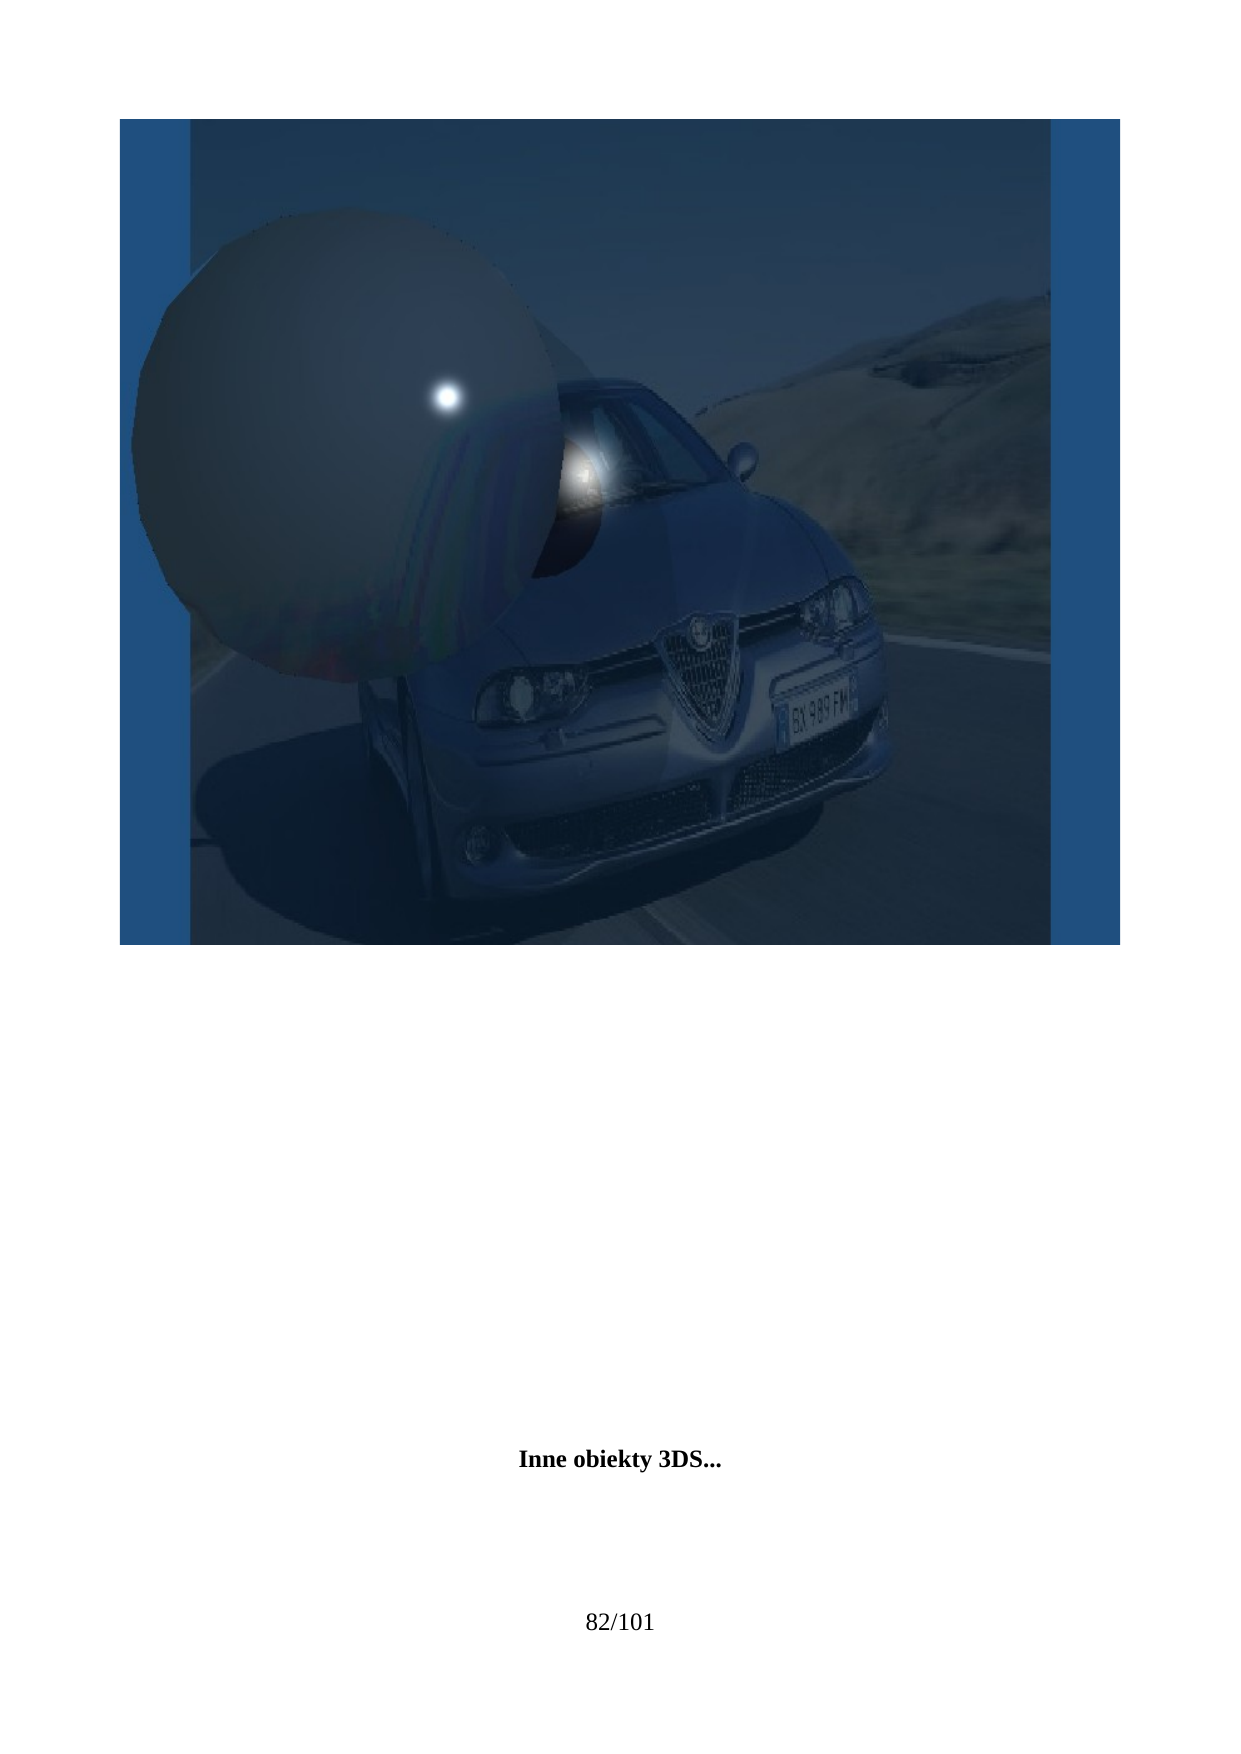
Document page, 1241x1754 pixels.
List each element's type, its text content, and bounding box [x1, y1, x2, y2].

text Inne obiekty 3DS... [118, 1445, 1122, 1472]
picture [119, 119, 1121, 945]
